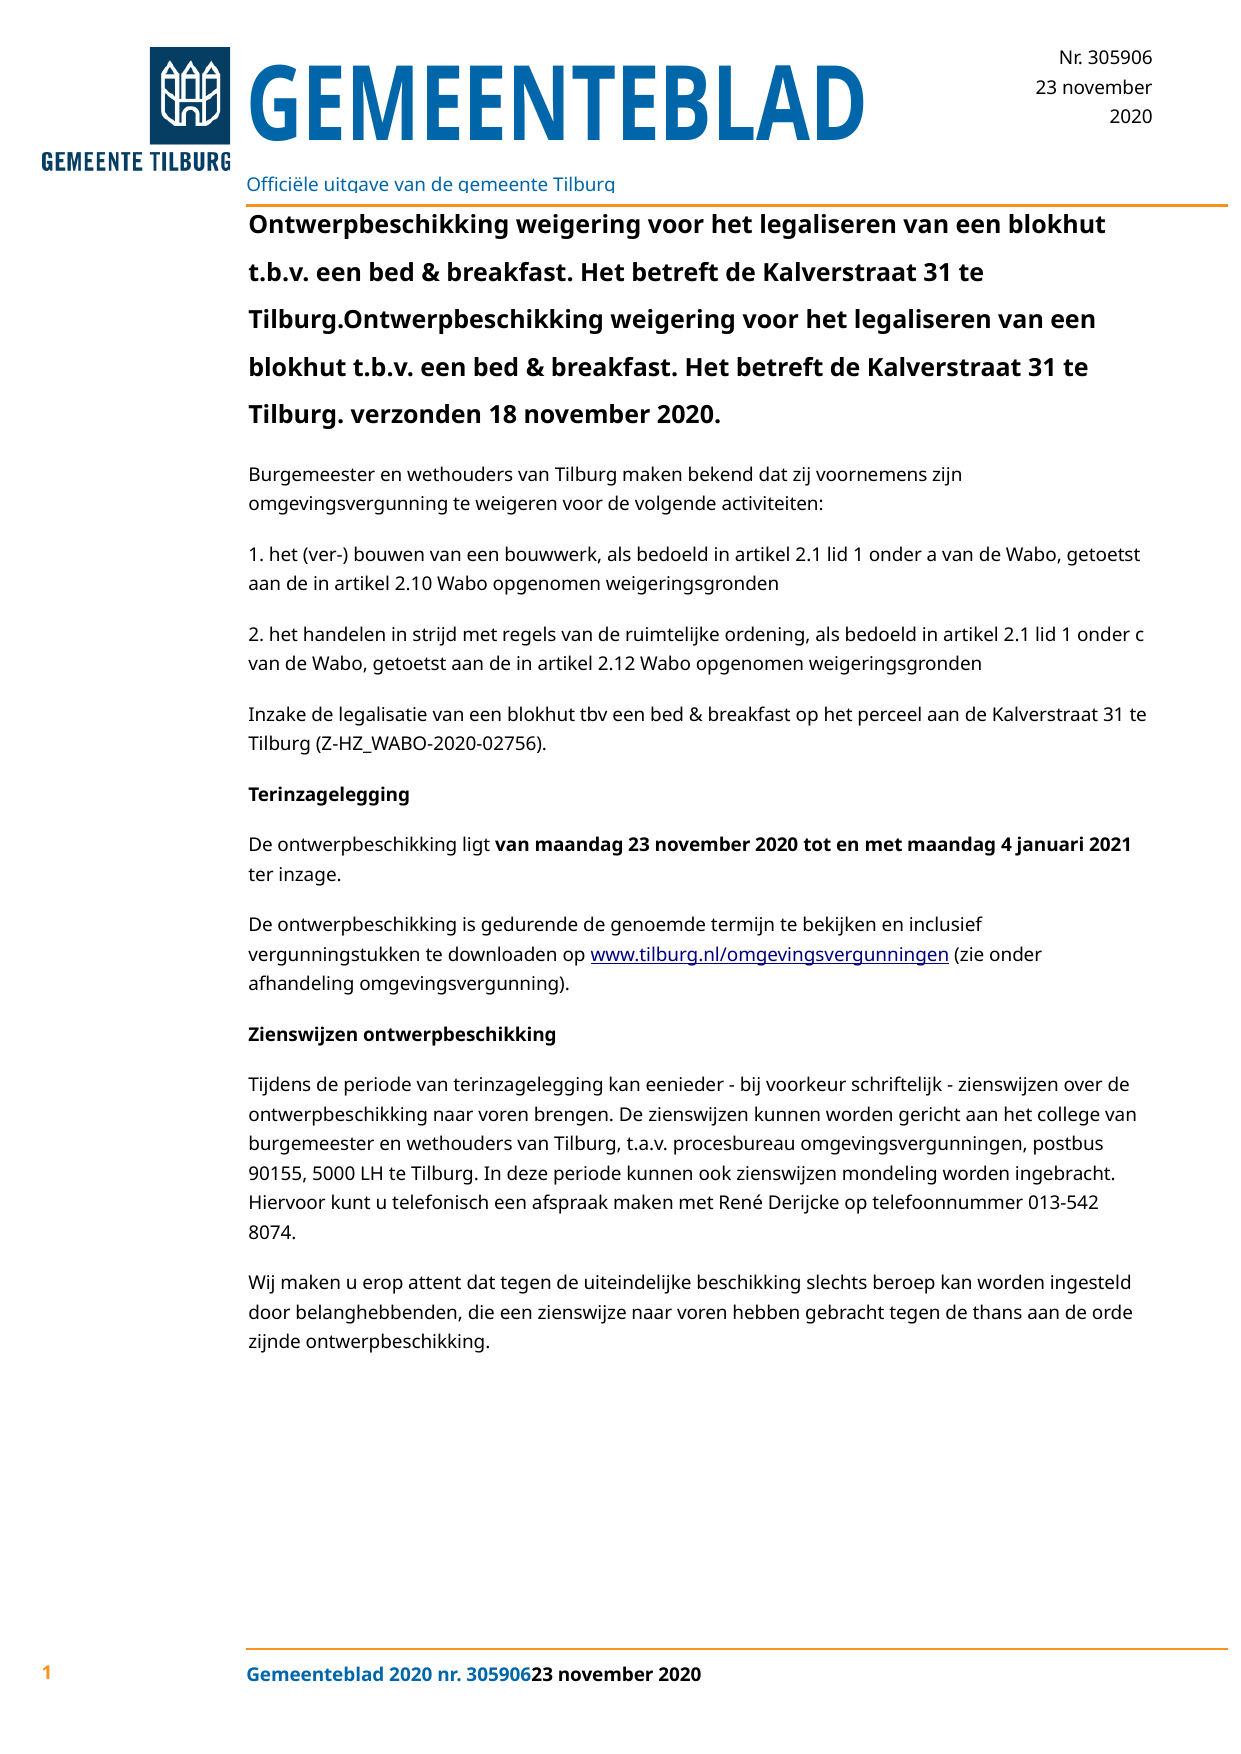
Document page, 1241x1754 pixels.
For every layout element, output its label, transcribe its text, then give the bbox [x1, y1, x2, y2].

text Zienswijzen ontwerpbeschikking [248, 1021, 1152, 1046]
text Ontwerpbeschikking weigering voor het legaliseren van een blokhut t.b.v. een bed & breakfast. Het betreft de Kalverstraat 31 te Tilburg.Ontwerpbeschikking weigering voor het legaliseren van een blokhut t.b.v. een bed & breakfast. Het betreft de Kalverstraat 31 te Tilburg. verzonden 18 november 2020. [248, 207, 1152, 431]
text 2. het handelen in strijd met regels van de ruimtelijke ordening, als bedoeld in artikel 2.1 lid 1 onder c van de Wabo, getoetst aan de in artikel 2.12 Wabo opgenomen weigeringsgronden [248, 621, 1152, 676]
text Terinzagelegging [248, 781, 1152, 806]
text Tijdens de periode van terinzagelegging kan eenieder - bij voorkeur schriftelijk - zienswijzen over de ontwerpbeschikking naar voren brengen. De zienswijzen kunnen worden gericht aan het college van burgemeester en wethouders van Tilburg, t.a.v. procesbureau omgevingsvergunningen, postbus 90155, 5000 LH te Tilburg. In deze periode kunnen ook zienswijzen mondeling worden ingebracht. Hiervoor kunt u telefonisch een afspraak maken met René Derijcke op telefoonnummer 013-542 8074. [248, 1071, 1152, 1245]
text Inzake de legalisatie van een blokhut tbv een bed & breakfast op het perceel aan de Kalverstraat 31 te Tilburg (Z-HZ_WABO-2020-02756). [248, 701, 1152, 756]
text De ontwerpbeschikking is gedurende de genoemde termijn te bekijken en inclusief vergunningstukken te downloaden op www.tilburg.nl/omgevingsvergunningen (zie onder afhandeling omgevingsvergunning). [248, 911, 1152, 996]
text 1. het (ver-) bouwen van een bouwwerk, als bedoeld in artikel 2.1 lid 1 onder a van de Wabo, getoetst aan de in artikel 2.10 Wabo opgenomen weigeringsgronden [248, 541, 1152, 596]
text De ontwerpbeschikking ligt van maandag 23 november 2020 tot en met maandag 4 januari 2021 ter inzage. [248, 831, 1152, 886]
text Wij maken u erop attent dat tegen de uiteindelijke beschikking slechts beroep kan worden ingesteld door belanghebbenden, die een zienswijze naar voren hebben gebracht tegen de thans aan de orde zijnde ontwerpbeschikking. [248, 1269, 1152, 1354]
text Burgemeester en wethouders van Tilburg maken bekend dat zij voornemens zijn omgevingsvergunning te weigeren voor de volgende activiteiten: [248, 461, 1152, 516]
picture [41, 47, 231, 172]
